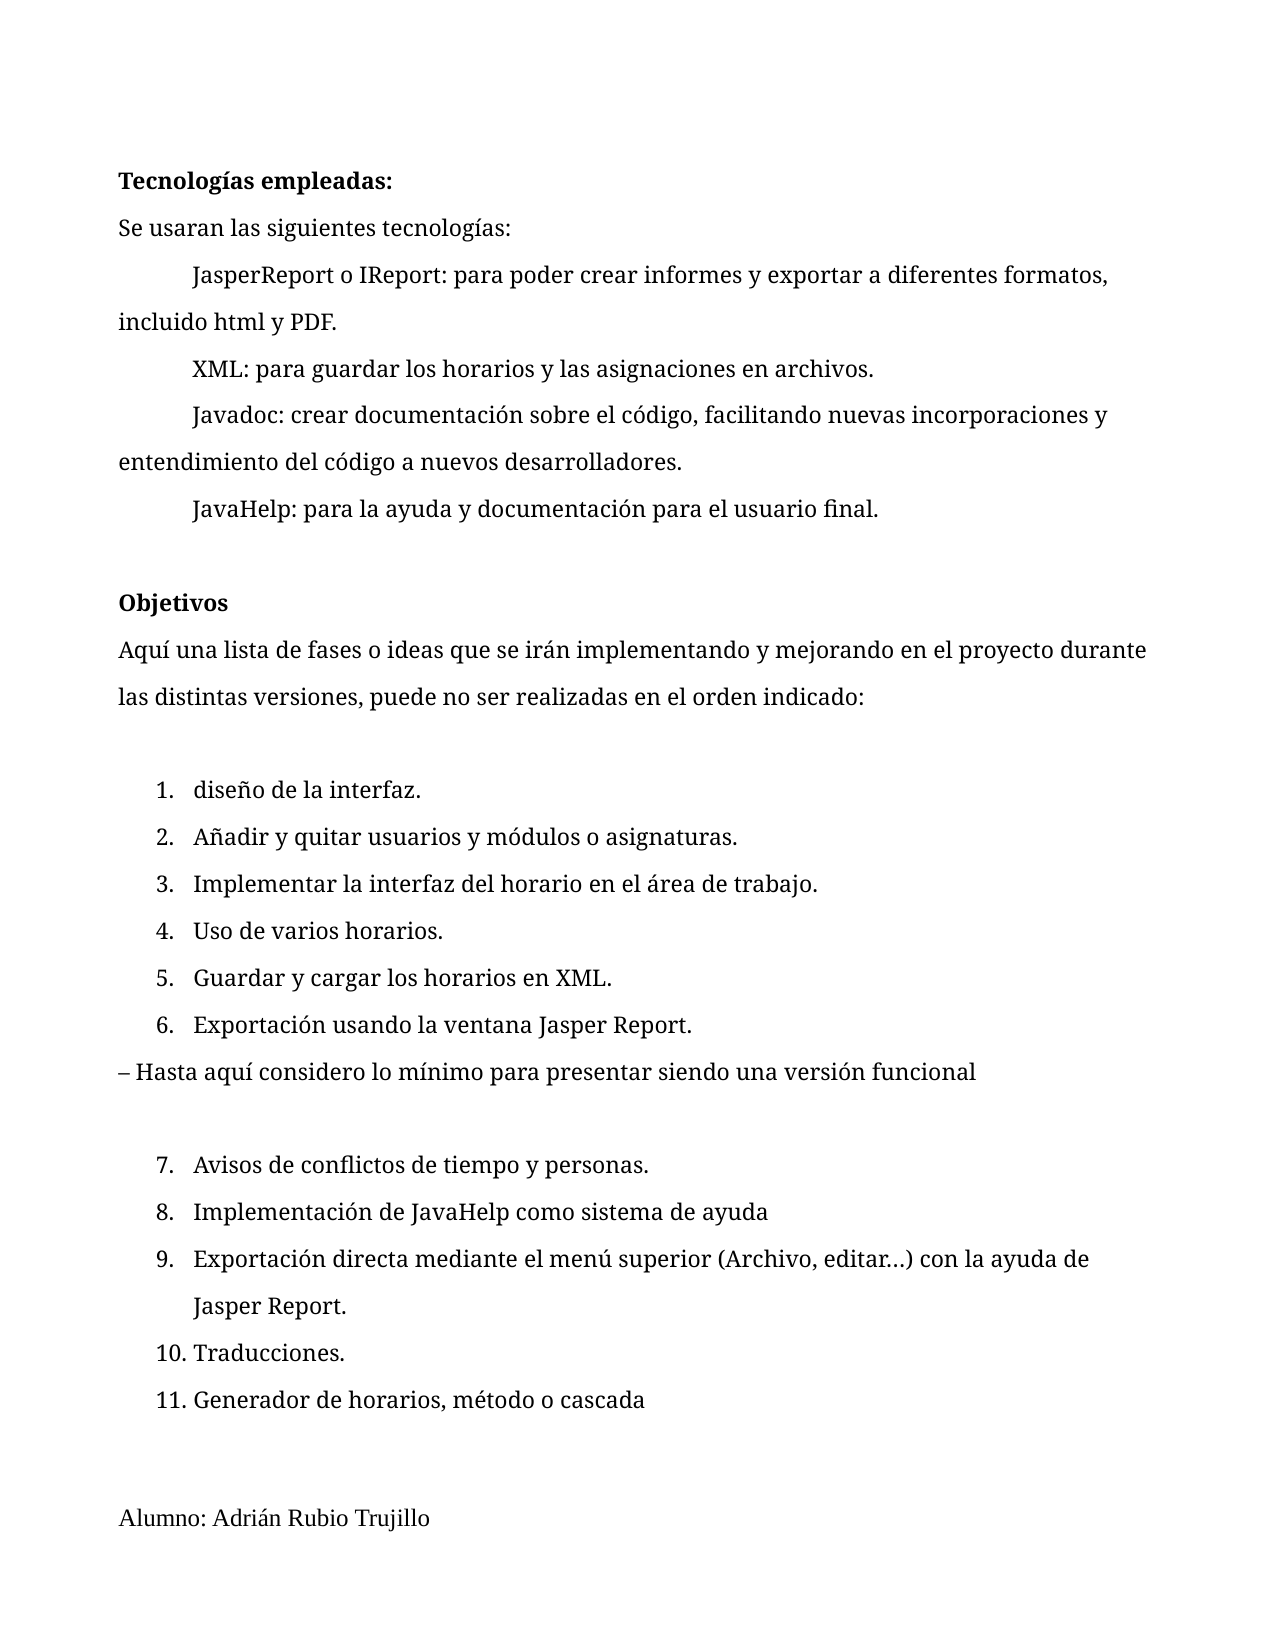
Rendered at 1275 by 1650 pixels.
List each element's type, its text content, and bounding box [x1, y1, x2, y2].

text Tecnologías empleadas: [118, 165, 1157, 196]
list Exportación usando la ventana Jasper Report. [156, 1009, 1157, 1040]
list Exportación directa mediante el menú superior (Archivo, editar…) con la ayuda de Jasper Report. [156, 1243, 1157, 1321]
list Implementación de JavaHelp como sistema de ayuda [156, 1196, 1157, 1227]
list Añadir y quitar usuarios y módulos o asignaturas. [156, 821, 1157, 852]
text Aquí una lista de fases o ideas que se irán implementando y mejorando en el proyecto durante las distintas versiones, puede no ser realizadas en el orden indicado: [118, 634, 1157, 712]
list Guardar y cargar los horarios en XML. [156, 962, 1157, 993]
text Objetivos [118, 587, 1157, 618]
list Traducciones. [156, 1337, 1157, 1368]
text JavaHelp: para la ayuda y documentación para el usuario final. [118, 493, 1157, 524]
list diseño de la interfaz. [156, 774, 1157, 806]
text JasperReport o IReport: para poder crear informes y exportar a diferentes formatos, incluido html y PDF. [118, 259, 1157, 337]
list Implementar la interfaz del horario en el área de trabajo. [156, 868, 1157, 899]
text Se usaran las siguientes tecnologías: [118, 212, 1157, 243]
list Generador de horarios, método o cascada [156, 1384, 1157, 1415]
text Javadoc: crear documentación sobre el código, facilitando nuevas incorporaciones y entendimiento del código a nuevos desarrolladores. [118, 399, 1157, 477]
list Uso de varios horarios. [156, 915, 1157, 946]
text – Hasta aquí considero lo mínimo para presentar siendo una versión funcional [118, 1056, 1157, 1087]
text XML: para guardar los horarios y las asignaciones en archivos. [118, 352, 1157, 384]
list Avisos de conflictos de tiempo y personas. [156, 1149, 1157, 1181]
